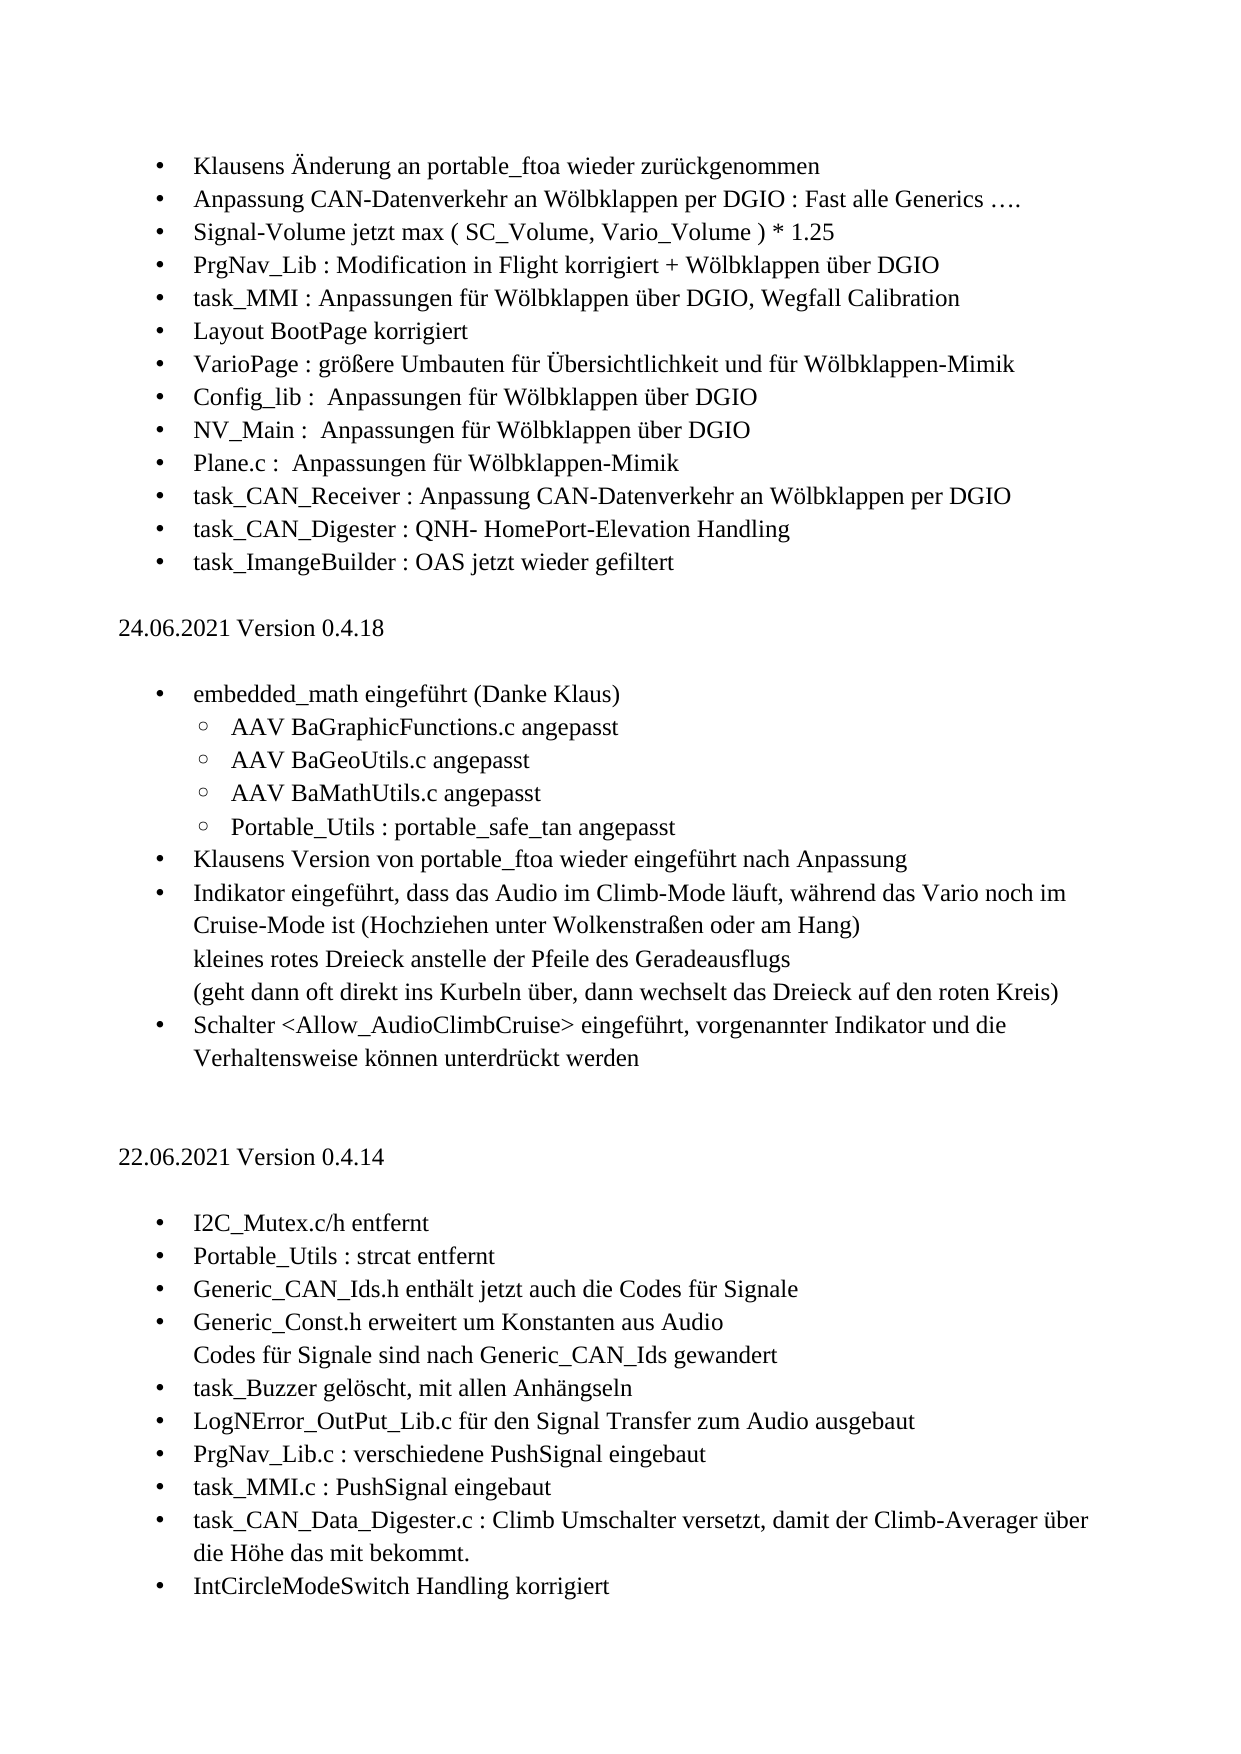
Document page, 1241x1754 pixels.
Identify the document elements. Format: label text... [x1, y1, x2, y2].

list Layout BootPage korrigiert [156, 316, 1122, 345]
list Klausens Version von portable_ftoa wieder eingeführt nach Anpassung [156, 844, 1122, 873]
list Portable_Utils : portable_safe_tan angepasst [193, 812, 1122, 840]
list LogNError_OutPut_Lib.c für den Signal Transfer zum Audio ausgebaut [156, 1406, 1122, 1435]
list AAV BaGraphicFunctions.c angepasst [193, 712, 1122, 741]
list Plane.c : Anpassungen für Wölbklappen-Mimik [156, 448, 1122, 477]
list task_MMI : Anpassungen für Wölbklappen über DGIO, Wegfall Calibration [156, 283, 1122, 312]
list Schalter <Allow_AudioClimbCruise> eingeführt, vorgenannter Indikator und die Verhaltensweise können unterdrückt werden [156, 1010, 1122, 1071]
list AAV BaMathUtils.c angepasst [193, 778, 1122, 807]
list task_CAN_Digester : QNH- HomePort-Elevation Handling [156, 514, 1122, 543]
list task_CAN_Receiver : Anpassung CAN-Datenverkehr an Wölbklappen per DGIO [156, 481, 1122, 510]
list Signal-Volume jetzt max ( SC_Volume, Vario_Volume ) * 1.25 [156, 217, 1122, 246]
list IntCircleModeSwitch Handling korrigiert [156, 1571, 1122, 1633]
list NV_Main : Anpassungen für Wölbklappen über DGIO [156, 415, 1122, 444]
text 24.06.2021 Version 0.4.18 [118, 613, 1122, 642]
list AAV BaGeoUtils.c angepasst [193, 746, 1122, 774]
list Generic_Const.h erweitert um Konstanten aus Audio Codes für Signale sind nach Generic_CAN_Ids gewandert [156, 1307, 1122, 1369]
list task_ImangeBuilder : OAS jetzt wieder gefiltert [156, 547, 1122, 576]
list embedded_math eingeführt (Danke Klaus) [156, 679, 1122, 708]
list task_Buzzer gelöscht, mit allen Anhängseln [156, 1373, 1122, 1402]
list I2C_Mutex.c/h entfernt [156, 1208, 1122, 1237]
list Anpassung CAN-Datenverkehr an Wölbklappen per DGIO : Fast alle Generics …. [156, 184, 1122, 213]
list PrgNav_Lib.c : verschiedene PushSignal eingebaut [156, 1439, 1122, 1468]
list Portable_Utils : strcat entfernt [156, 1241, 1122, 1269]
list Indikator eingeführt, dass das Audio im Climb-Mode läuft, während das Vario noch im Cruise-Mode ist (Hochziehen unter Wolkenstraßen oder am Hang) kleines rotes Dreieck anstelle der Pfeile des Geradeausflugs (geht dann oft direkt ins Kurbeln über, dann wechselt das Dreieck auf den roten Kreis) [156, 878, 1122, 1005]
list VarioPage : größere Umbauten für Übersichtlichkeit und für Wölbklappen-Mimik [156, 349, 1122, 378]
list Klausens Änderung an portable_ftoa wieder zurückgenommen [156, 151, 1122, 180]
list task_MMI.c : PushSignal eingebaut [156, 1472, 1122, 1501]
list PrgNav_Lib : Modification in Flight korrigiert + Wölbklappen über DGIO [156, 250, 1122, 279]
list task_CAN_Data_Digester.c : Climb Umschalter versetzt, damit der Climb-Averager über die Höhe das mit bekommt. [156, 1505, 1122, 1567]
list Config_lib : Anpassungen für Wölbklappen über DGIO [156, 382, 1122, 411]
text 22.06.2021 Version 0.4.14 [118, 1142, 1122, 1171]
list Generic_CAN_Ids.h enthält jetzt auch die Codes für Signale [156, 1274, 1122, 1303]
